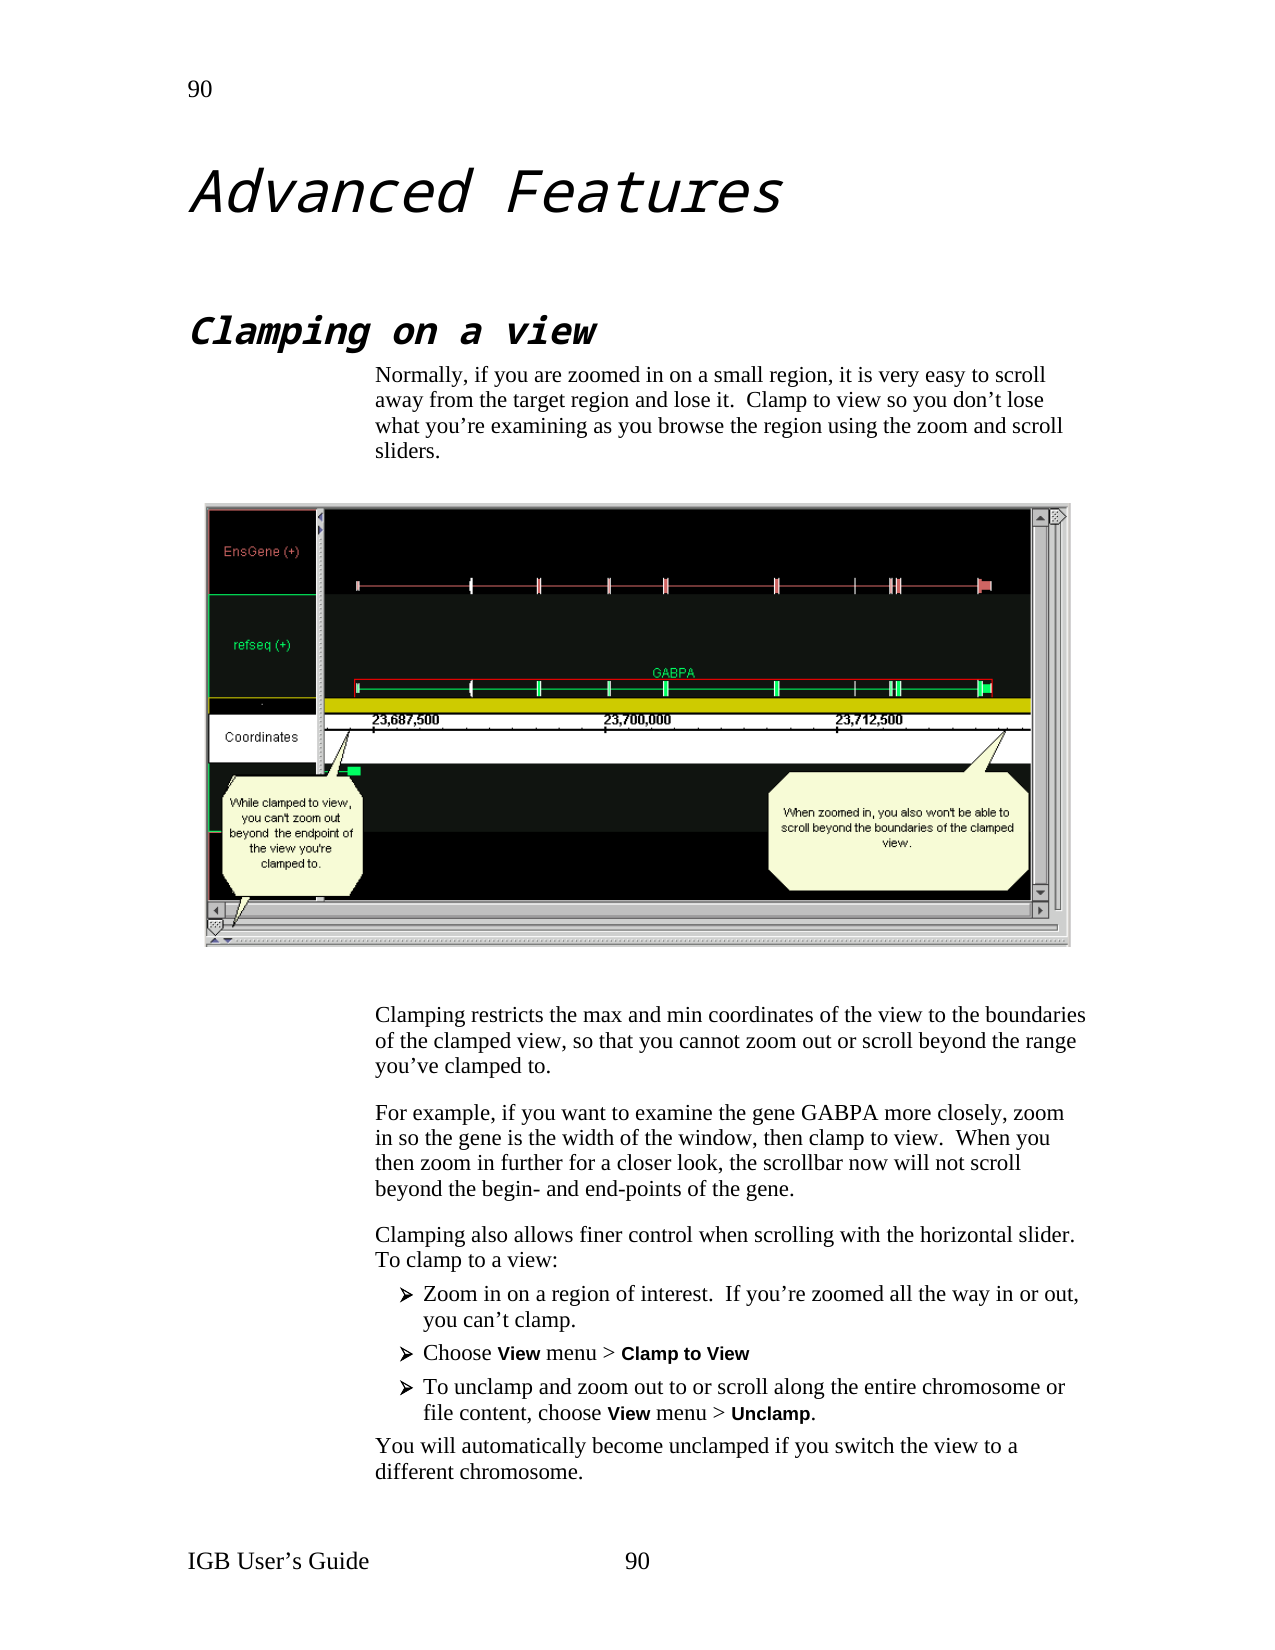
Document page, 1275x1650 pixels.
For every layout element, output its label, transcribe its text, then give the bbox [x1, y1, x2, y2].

text Clamping restricts the max and min coordinates of the view to the boundaries of the clamped view, so that you cannot zoom out or scroll beyond the range you’ve clamped to. [375, 1002, 1087, 1079]
text Clamping also allows finer control when scrolling with the horizontal slider. To clamp to a view: [375, 1222, 1087, 1273]
text For example, if you want to examine the gene GABPA more closely, zoom in so the gene is the width of the window, then clamp to view. When you then zoom in further for a closer look, the scrollbar now will not scroll beyond the begin- and end-points of the gene. [375, 1099, 1087, 1201]
picture [204, 503, 1071, 947]
text You will automatically become unclamped if you switch the view to a different chromosome. [375, 1433, 1087, 1484]
list To unclamp and zoom out to or scroll along the entire chromosome or file content, choose View menu > Unclamp. [399, 1374, 1087, 1425]
list Zoom in on a region of interest. If you’re zoomed all the way in or out, you can’t clamp. [399, 1281, 1087, 1332]
text Normally, if you are zoomed in on a small region, it is very easy to scroll away from the target region and lose it. Clamp to view so you don’t lose what you’re examining as you browse the region using the zoom and scroll sliders. [375, 362, 1087, 463]
list Choose View menu > Clamp to View [399, 1340, 1087, 1366]
subtitle Clamping on a view [187, 304, 1087, 356]
subtitle Advanced Features [187, 150, 1087, 229]
